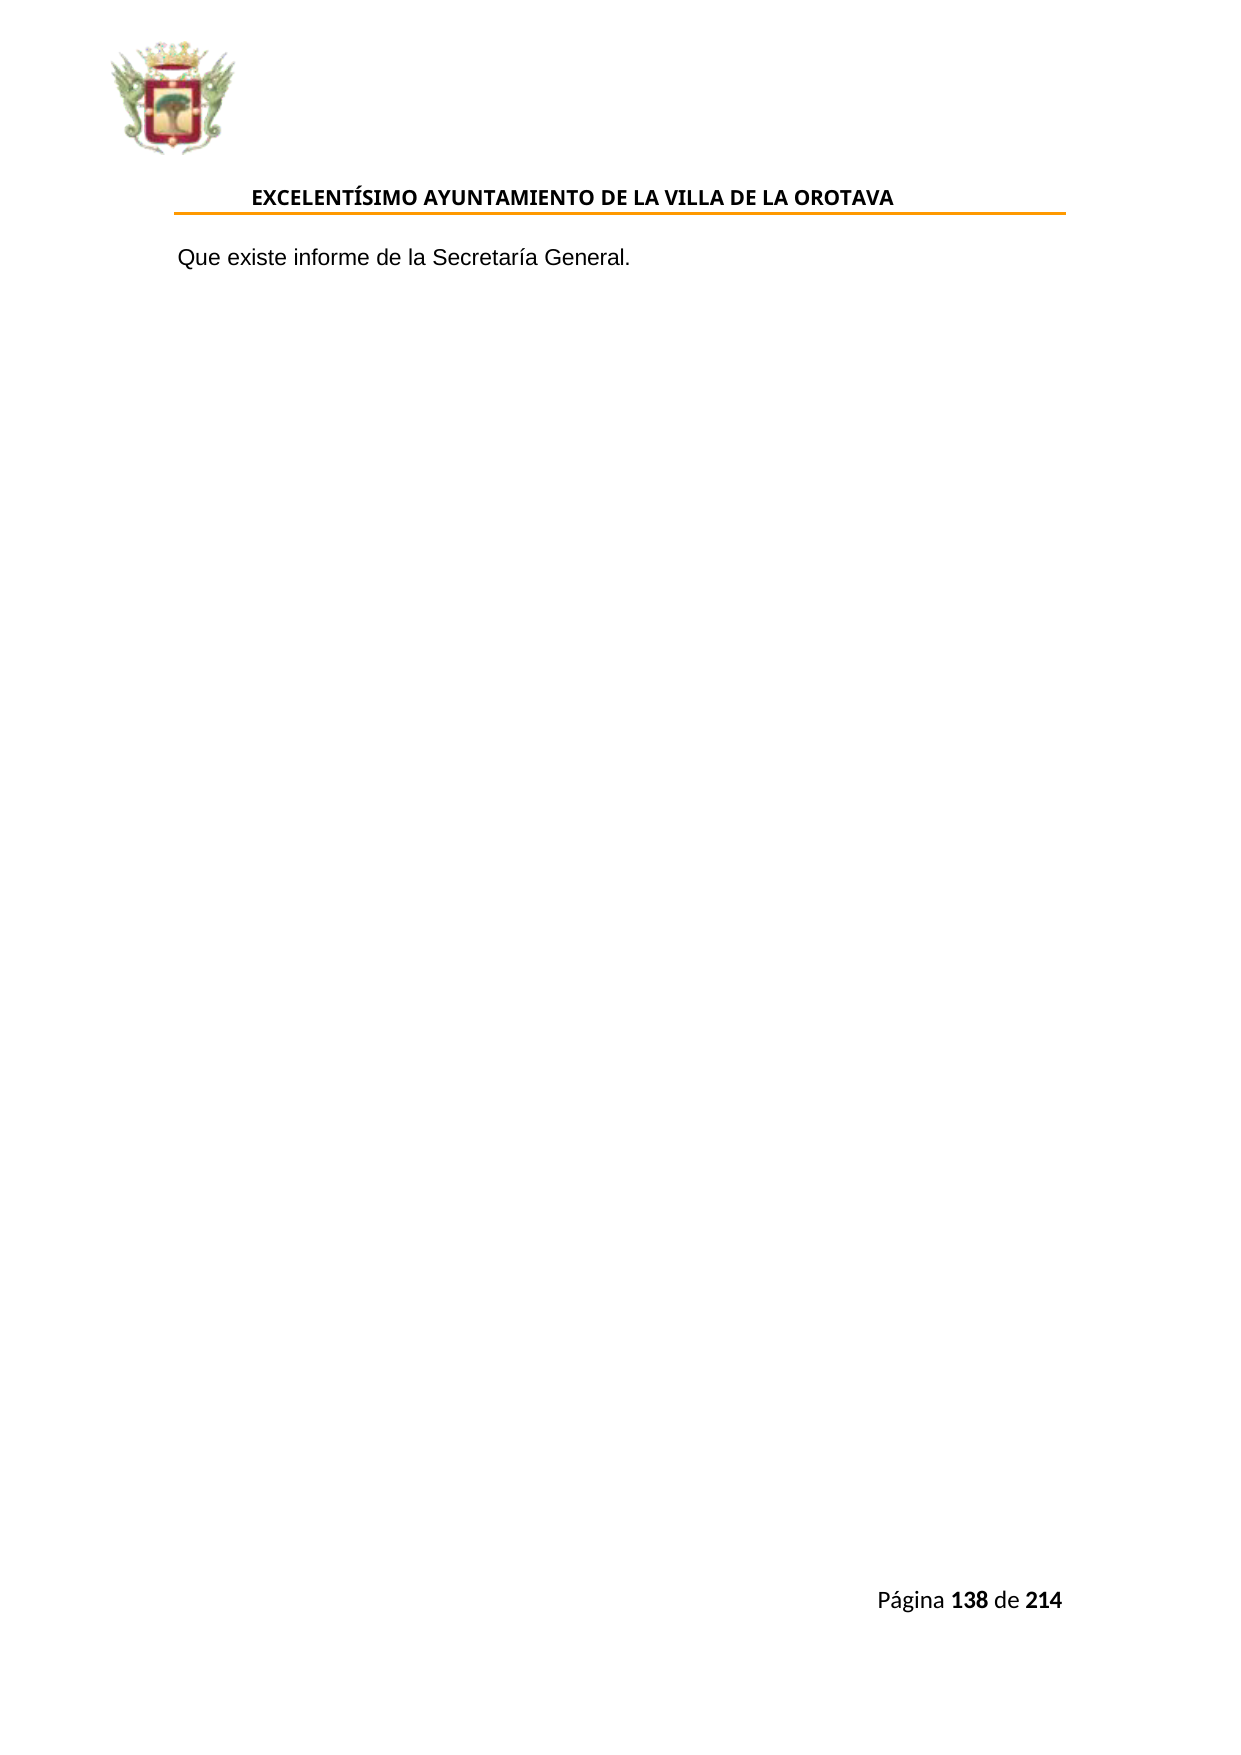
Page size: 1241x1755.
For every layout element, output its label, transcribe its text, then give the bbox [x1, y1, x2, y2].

text Que existe informe de la Secretaría General. [177, 244, 1078, 270]
